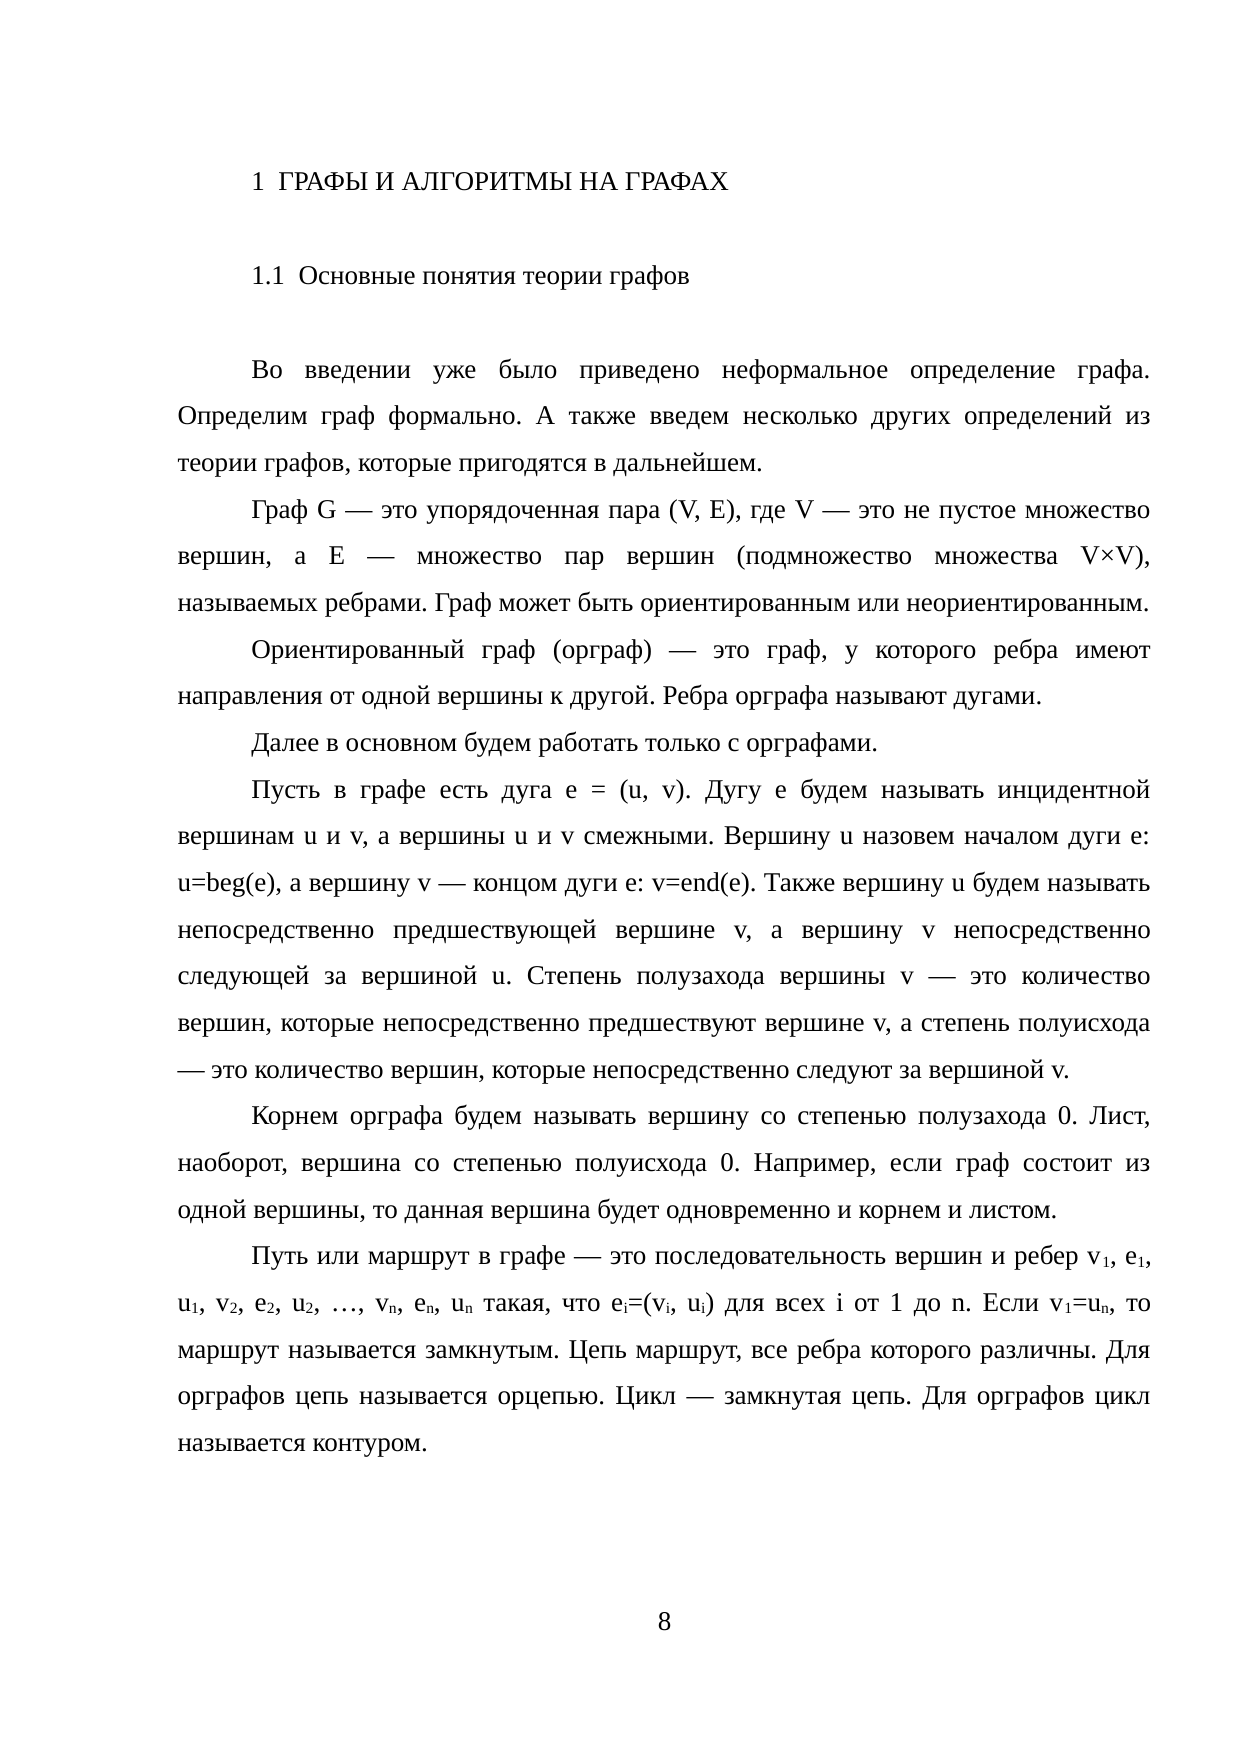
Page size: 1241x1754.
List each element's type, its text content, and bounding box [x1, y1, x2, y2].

text Ориентированный граф (орграф) — это граф, у которого ребра имеют направления от одной вершины к другой. Ребра орграфа называют дугами. [177, 633, 1152, 711]
text Путь или маршрут в графе — это последовательность вершин и ребер v1, e1, u1, v2, e2, u2, …, vn, en, un такая, что ei=(vi, ui) для всех i от 1 до n. Если v1=un, то маршрут называется замкнутым. Цепь маршрут, все ребра которого различны. Для орграфов цепь называется орцепью. Цикл — замкнутая цепь. Для орграфов цикл называется контуром. [177, 1239, 1152, 1457]
subtitle Основные понятия теории графов [177, 259, 1152, 290]
text Далее в основном будем работать только с орграфами. [177, 726, 1152, 757]
subtitle ГРАФЫ И АЛГОРИТМЫ НА ГРАФАХ [177, 165, 1152, 196]
text Граф G — это упорядоченная пара (V, E), где V — это не пустое множество вершин, а E — множество пар вершин (подмножество множества V×V), называемых ребрами. Граф может быть ориентированным или неориентированным. [177, 493, 1152, 617]
text Пусть в графе есть дуга e = (u, v). Дугу e будем называть инцидентной вершинам u и v, а вершины u и v смежными. Вершину u назовем началом дуги e: u=beg(e), а вершину v — концом дуги e: v=end(e). Также вершину u будем называть непосредственно предшествующей вершине v, а вершину v непосредственно следующей за вершиной u. Степень полузахода вершины v — это количество вершин, которые непосредственно предшествуют вершине v, а степень полуисхода — это количество вершин, которые непосредственно следуют за вершиной v. [177, 773, 1152, 1084]
text Корнем орграфа будем называть вершину со степенью полузахода 0. Лист, наоборот, вершина со степенью полуисхода 0. Например, если граф состоит из одной вершины, то данная вершина будет одновременно и корнем и листом. [177, 1099, 1152, 1224]
text Во введении уже было приведено неформальное определение графа. Определим граф формально. А также введем несколько других определений из теории графов, которые пригодятся в дальнейшем. [177, 353, 1152, 477]
